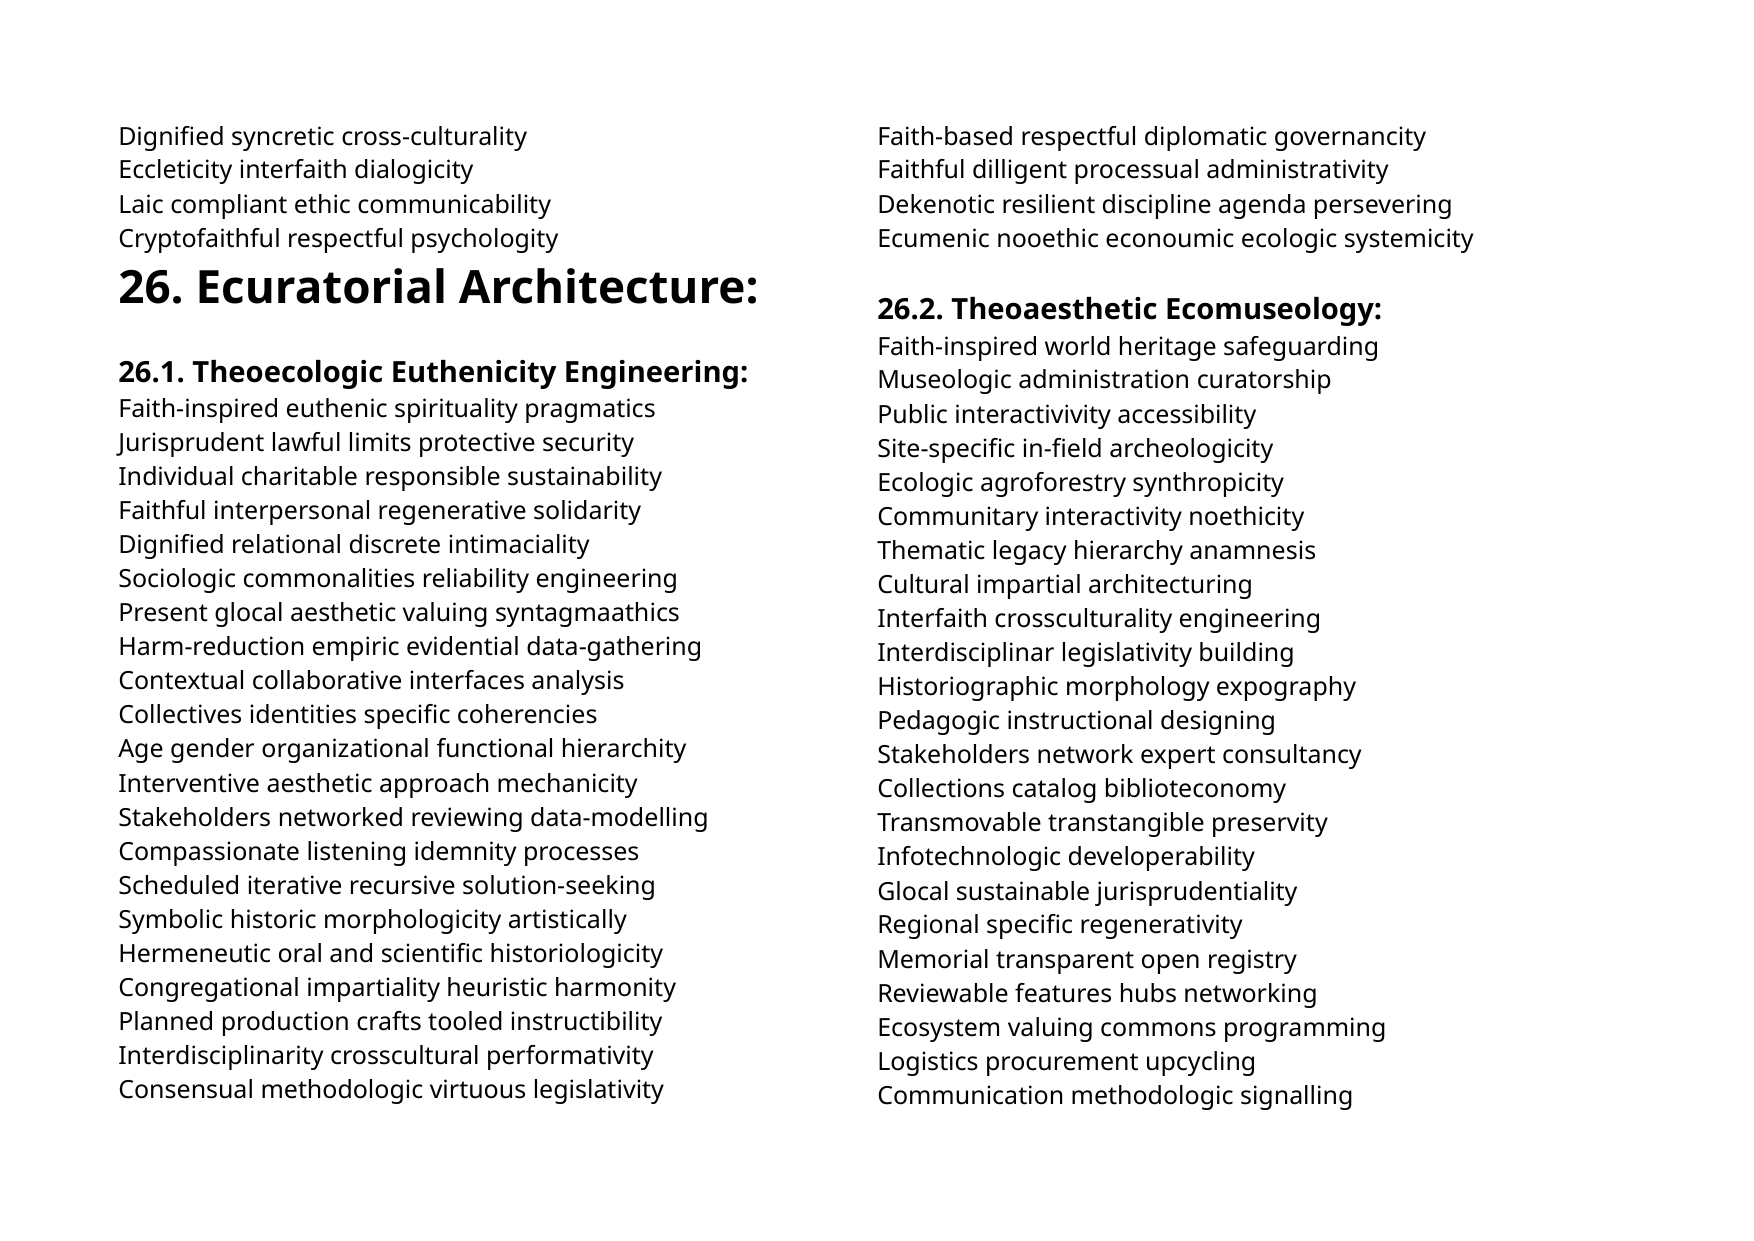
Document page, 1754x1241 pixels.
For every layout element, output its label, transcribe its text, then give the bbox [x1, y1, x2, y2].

text Historiographic morphology expography [877, 669, 1636, 703]
text Transmovable transtangible preservity [877, 805, 1636, 839]
text Ecosystem valuing commons programming [877, 1009, 1636, 1043]
text Cultural impartial architecturing [877, 567, 1636, 601]
text 26.1. Theoecologic Euthenicity Engineering: [118, 351, 877, 391]
text Communication methodologic signalling [877, 1077, 1636, 1112]
text Congregational impartiality heuristic harmonity [118, 969, 877, 1004]
text Sociologic commonalities reliability engineering [118, 561, 877, 595]
text Memorial transparent open registry [877, 941, 1636, 975]
text Hermeneutic oral and scientific historiologicity [118, 936, 877, 969]
text Harm-reduction empiric evidential data-gathering [118, 629, 877, 663]
text Interdisciplinar legislativity building [877, 635, 1636, 669]
text Consensual methodologic virtuous legislativity [118, 1072, 877, 1106]
text Faith-inspired euthenic spirituality pragmatics [118, 391, 877, 424]
text Planned production crafts tooled instructibility [118, 1004, 877, 1038]
text Interfaith crossculturality engineering [877, 601, 1636, 635]
text Interventive aesthetic approach mechanicity [118, 765, 877, 799]
text Present glocal aesthetic valuing syntagmaathics [118, 595, 877, 629]
text Cryptofaithful respectful psychologity [118, 220, 877, 254]
text Reviewable features hubs networking [877, 975, 1636, 1009]
text Dekenotic resilient discipline agenda persevering [877, 186, 1636, 220]
text 26. Ecuratorial Architecture: [118, 254, 877, 317]
text Compassionate listening idemnity processes [118, 833, 877, 867]
text Ecologic agroforestry synthropicity [877, 464, 1636, 498]
text Individual charitable responsible sustainability [118, 459, 877, 493]
text Thematic legacy hierarchy anamnesis [877, 532, 1636, 567]
text Interdisciplinarity crosscultural performativity [118, 1038, 877, 1072]
text Symbolic historic morphologicity artistically [118, 901, 877, 936]
text Dignified syncretic cross-culturality [118, 118, 877, 152]
text Communitary interactivity noethicity [877, 498, 1636, 532]
text Jurisprudent lawful limits protective security [118, 424, 877, 459]
text Scheduled iterative recursive solution-seeking [118, 867, 877, 901]
text Infotechnologic developerability [877, 839, 1636, 873]
text Site-specific in-field archeologicity [877, 430, 1636, 464]
text Faithful dilligent processual administrativity [877, 152, 1636, 186]
text Public interactivivity accessibility [877, 396, 1636, 430]
text Age gender organizational functional hierarchity [118, 731, 877, 765]
text Stakeholders networked reviewing data-modelling [118, 799, 877, 833]
text 26.2. Theoaesthetic Ecomuseology: [877, 288, 1636, 328]
text Stakeholders network expert consultancy [877, 737, 1636, 771]
text Glocal sustainable jurisprudentiality [877, 873, 1636, 907]
text Eccleticity interfaith dialogicity [118, 152, 877, 186]
text Laic compliant ethic communicability [118, 186, 877, 220]
text Pedagogic instructional designing [877, 703, 1636, 737]
text Ecumenic nooethic econoumic ecologic systemicity [877, 220, 1636, 254]
text Contextual collaborative interfaces analysis [118, 663, 877, 697]
text Museologic administration curatorship [877, 362, 1636, 396]
text Logistics procurement upcycling [877, 1043, 1636, 1077]
text Regional specific regenerativity [877, 907, 1636, 941]
text Faith-inspired world heritage safeguarding [877, 328, 1636, 362]
text Collections catalog biblioteconomy [877, 771, 1636, 805]
text Collectives identities specific coherencies [118, 697, 877, 731]
text Faith-based respectful diplomatic governancity [877, 118, 1636, 152]
text Faithful interpersonal regenerative solidarity [118, 493, 877, 527]
text Dignified relational discrete intimaciality [118, 527, 877, 561]
